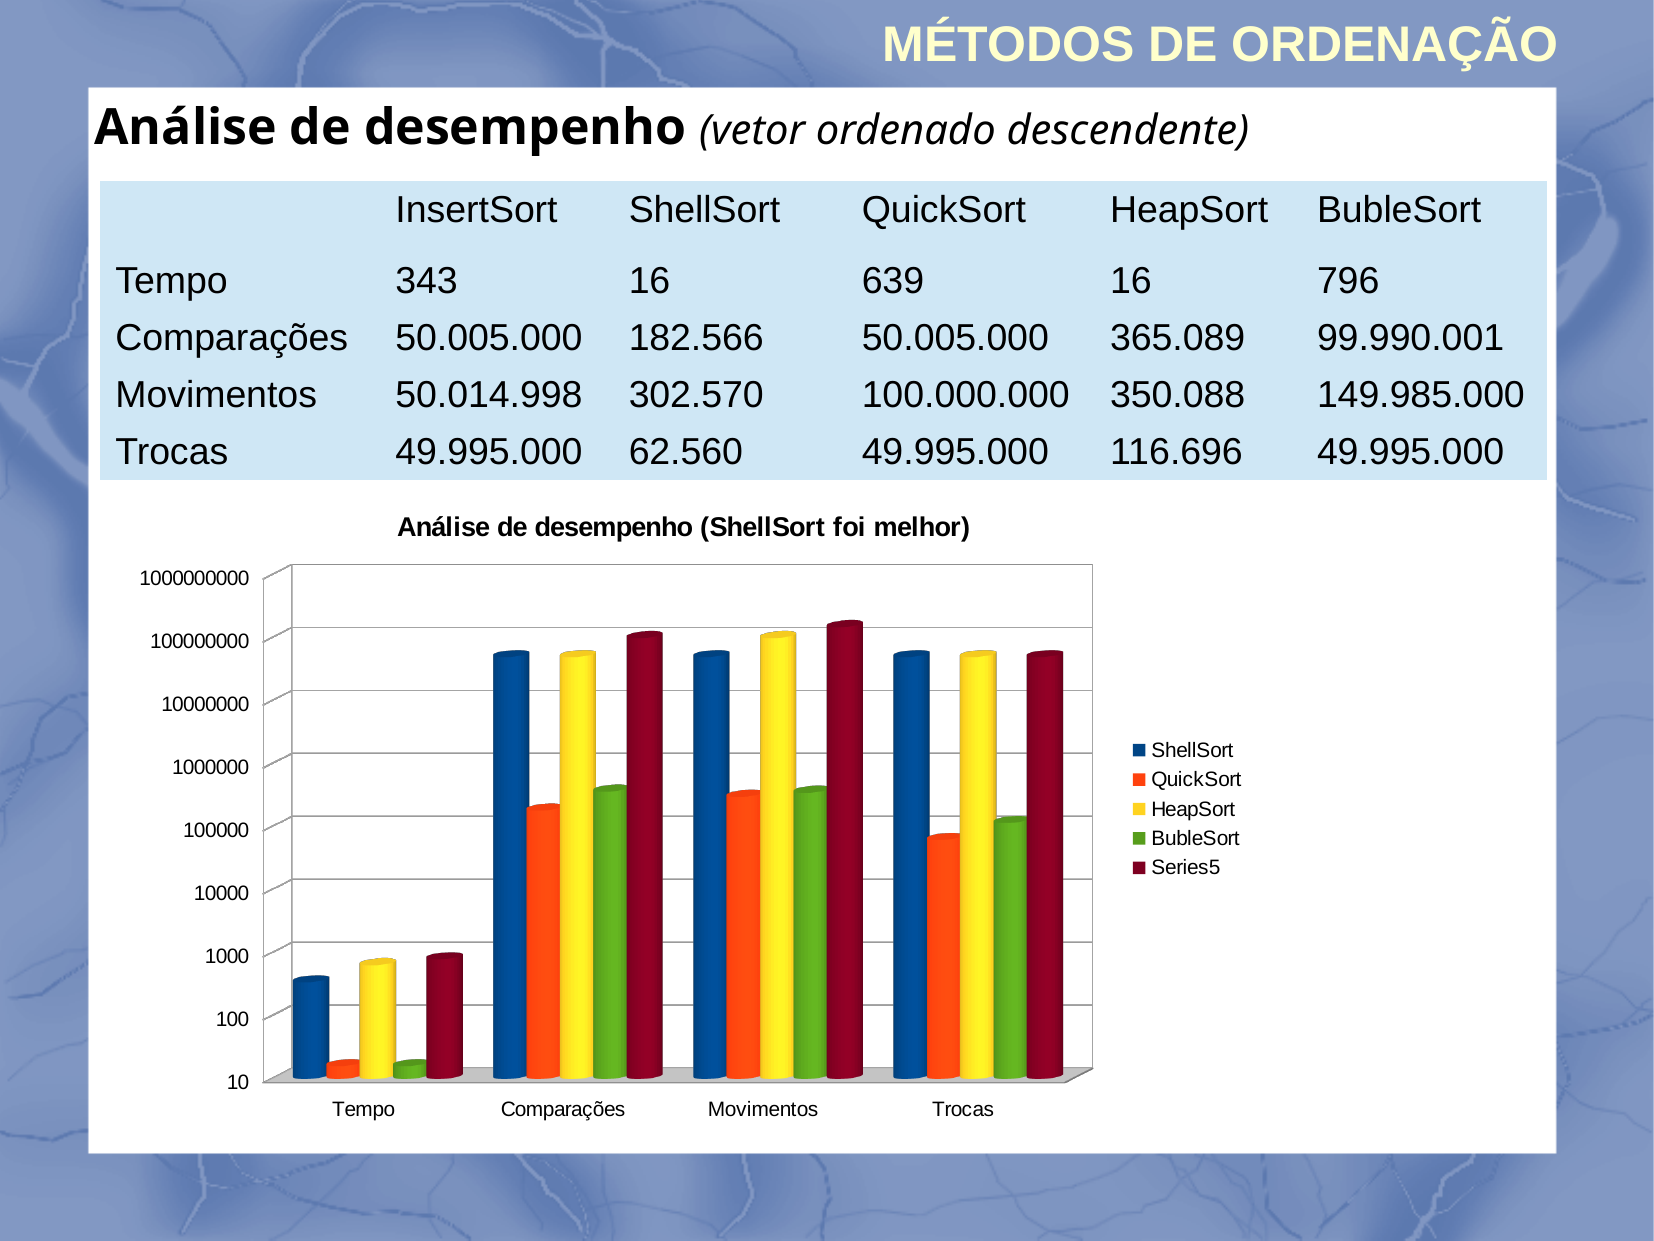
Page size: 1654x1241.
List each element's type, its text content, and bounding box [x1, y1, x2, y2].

picture [0, 0, 1654, 1241]
table_cell 302.570 [614, 366, 847, 423]
table_cell Tempo [100, 252, 380, 309]
table_header BubleSort [1302, 181, 1547, 252]
table_cell 49.995.000 [1302, 423, 1547, 480]
table_cell 100.000.000 [847, 366, 1095, 423]
table_cell 49.995.000 [847, 423, 1095, 480]
table_cell 350.088 [1095, 366, 1302, 423]
table_cell 99.990.001 [1302, 309, 1547, 366]
table_cell 365.089 [1095, 309, 1302, 366]
table_header QuickSort [847, 181, 1095, 252]
table_header ShellSort [614, 181, 847, 252]
table_cell 639 [847, 252, 1095, 309]
table_header [100, 181, 380, 252]
text_box Análise de desempenho (vetor ordenado descendente) [94, 94, 1548, 1146]
table_cell 796 [1302, 252, 1547, 309]
table_cell Movimentos [100, 366, 380, 423]
table_header InsertSort [380, 181, 614, 252]
table_cell Trocas [100, 423, 380, 480]
table_cell 50.005.000 [847, 309, 1095, 366]
table_cell 49.995.000 [380, 423, 614, 480]
table_cell Comparações [100, 309, 380, 366]
table_cell 149.985.000 [1302, 366, 1547, 423]
table_cell 62.560 [614, 423, 847, 480]
text_box MÉTODOS DE ORDENAÇÃO [141, 0, 1559, 83]
table_cell 16 [614, 252, 847, 309]
table_cell 116.696 [1095, 423, 1302, 480]
table_cell 343 [380, 252, 614, 309]
table_cell 182.566 [614, 309, 847, 366]
chart [106, 484, 1262, 1134]
table_header HeapSort [1095, 181, 1302, 252]
table_cell 16 [1095, 252, 1302, 309]
table_cell 50.014.998 [380, 366, 614, 423]
table_cell 50.005.000 [380, 309, 614, 366]
